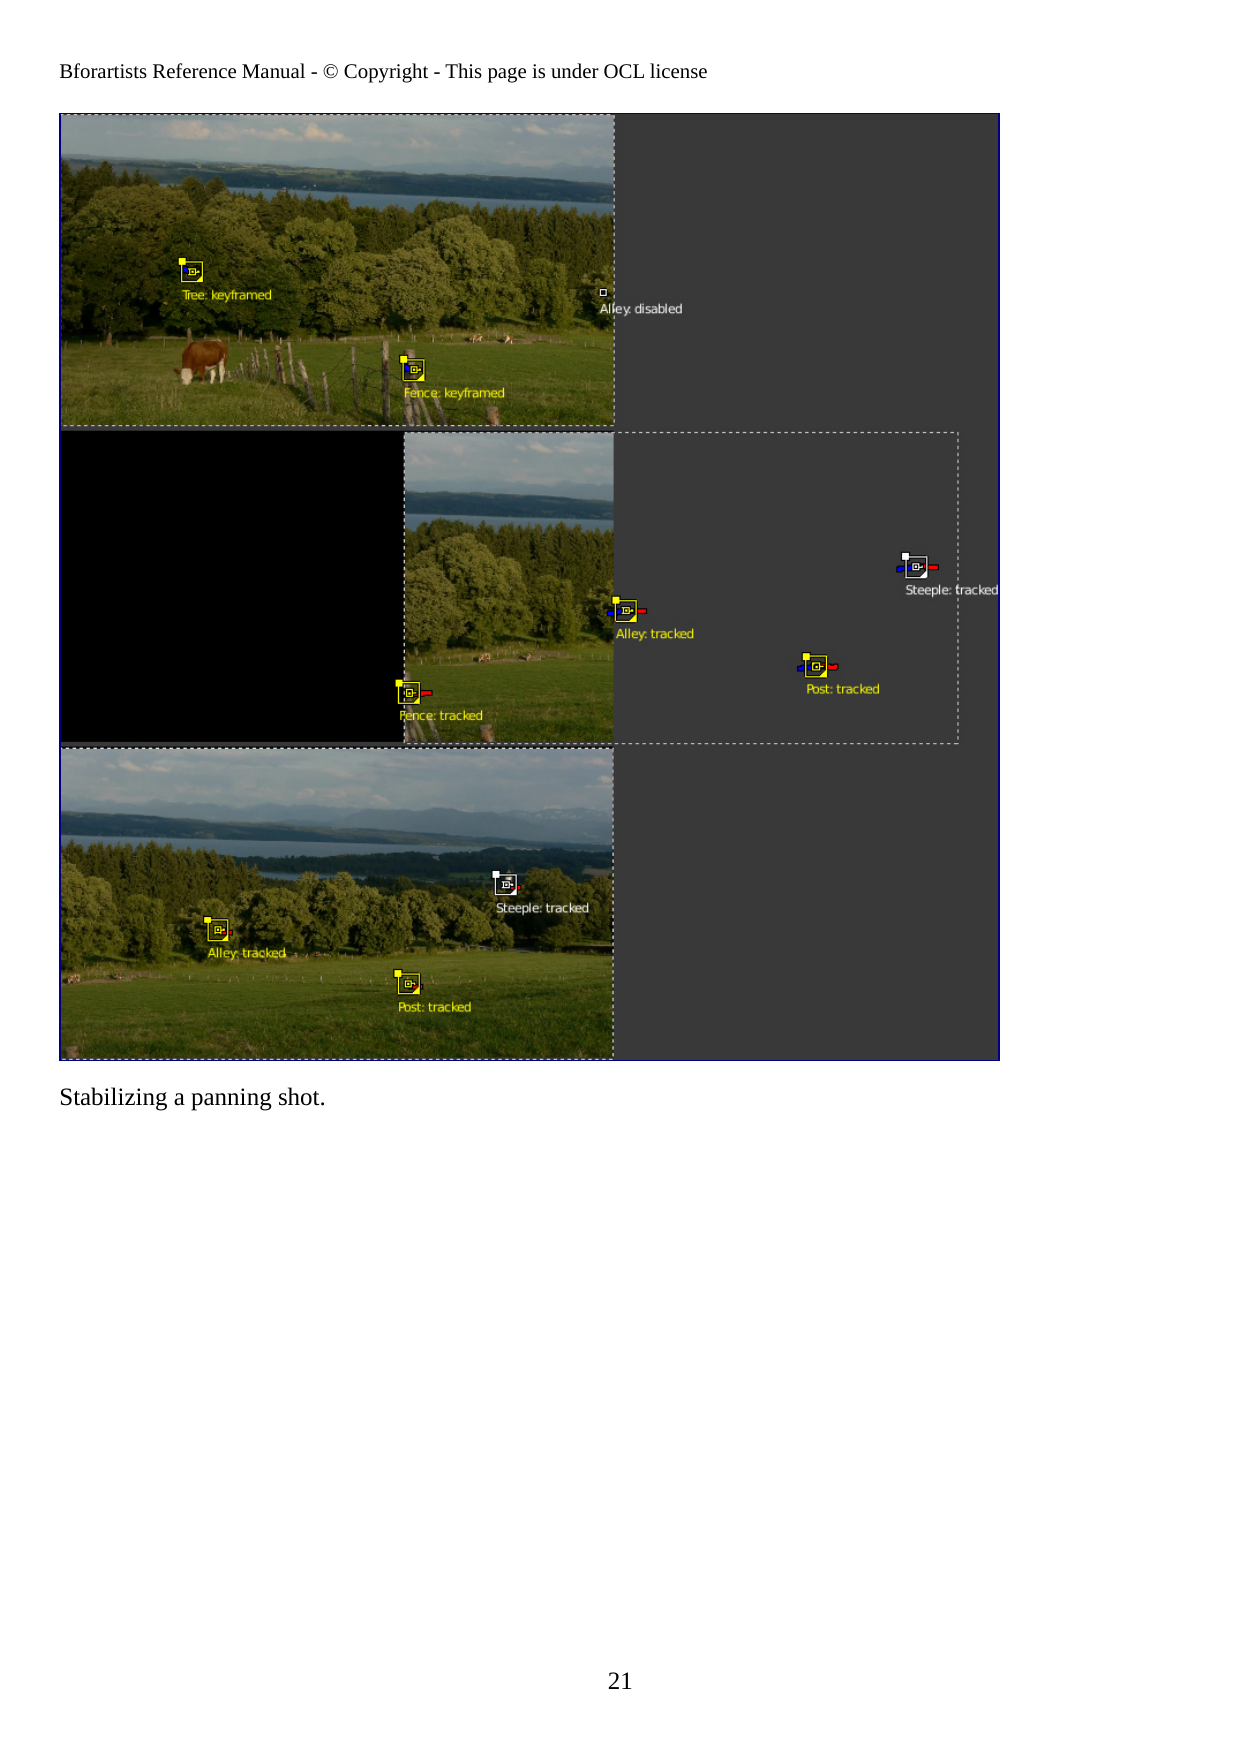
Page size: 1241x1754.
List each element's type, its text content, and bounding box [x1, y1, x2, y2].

picture [61, 114, 998, 1060]
text Stabilizing a panning shot. [59, 1082, 1181, 1110]
